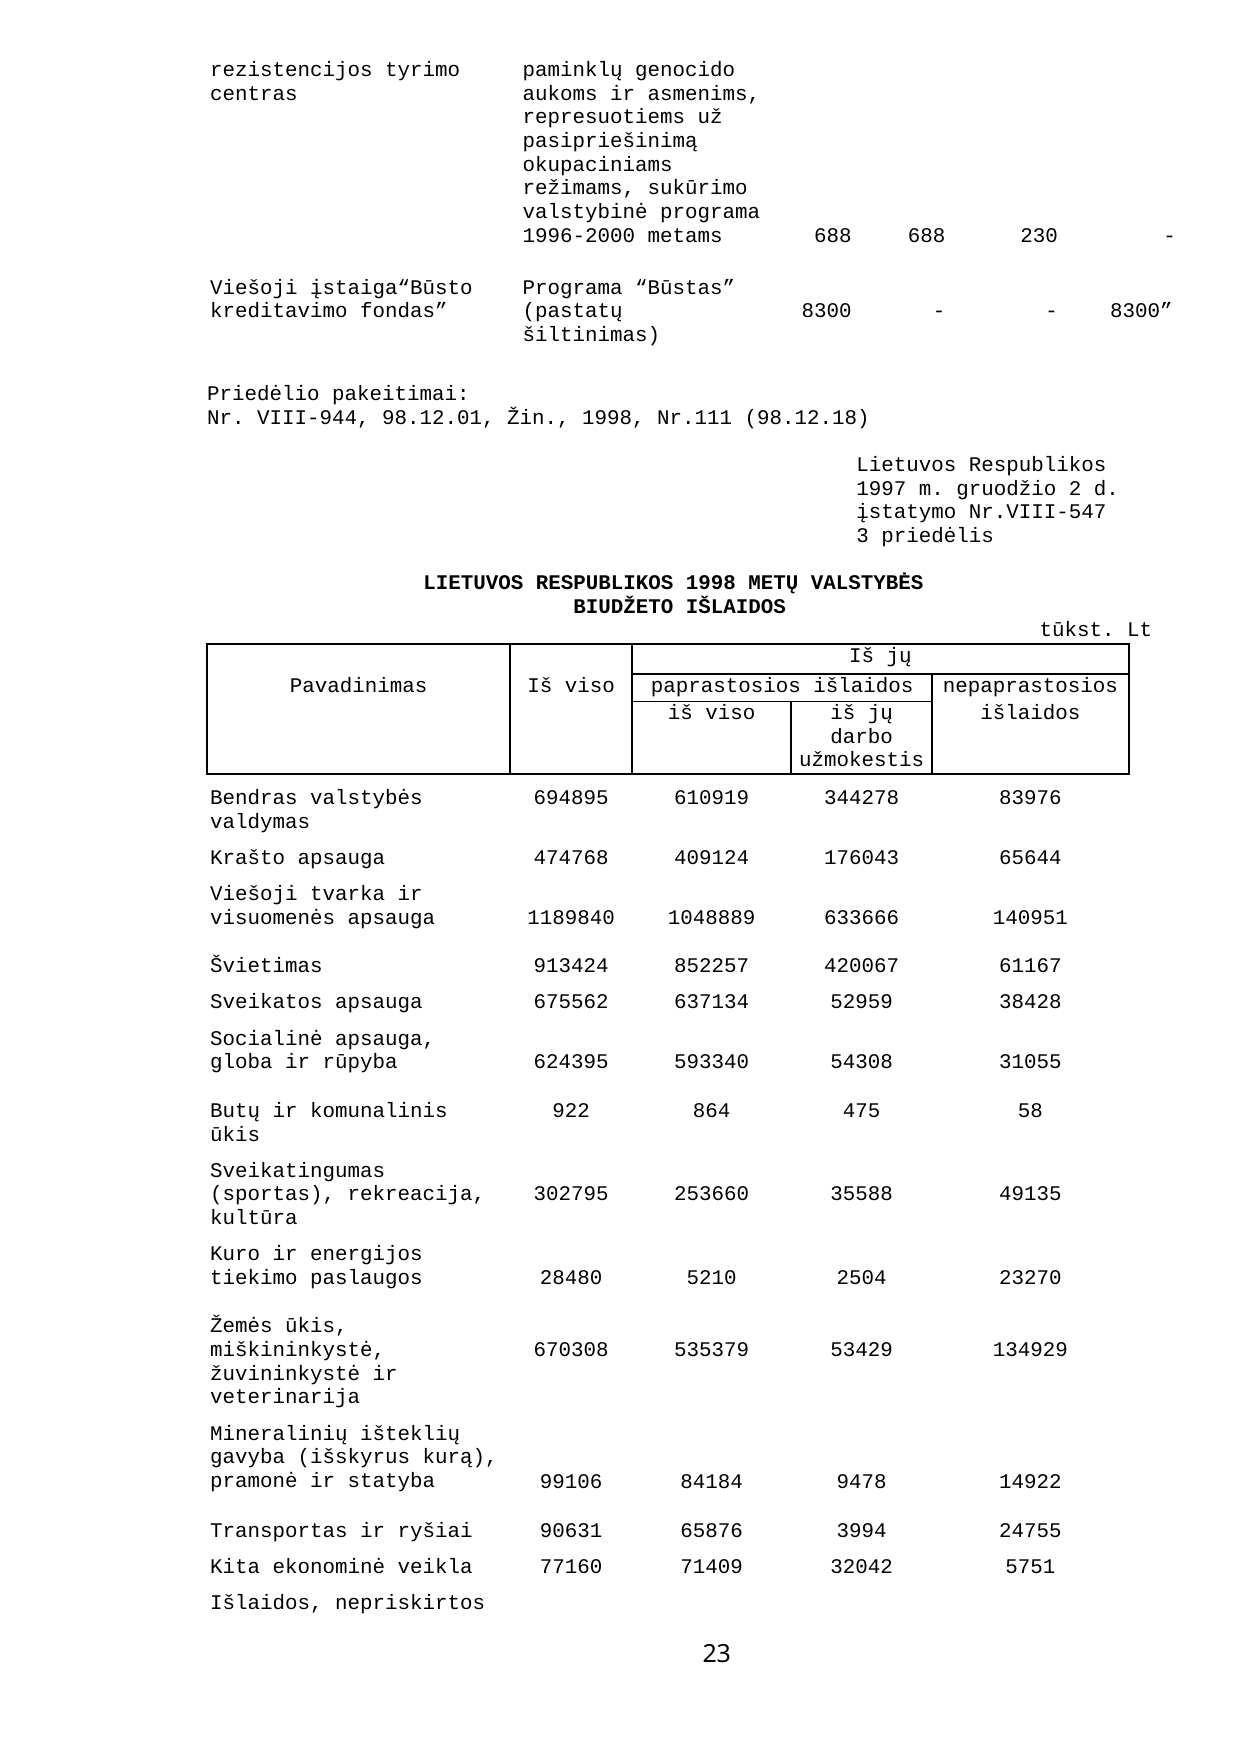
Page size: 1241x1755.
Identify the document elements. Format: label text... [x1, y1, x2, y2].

table_header Iš jų [633, 645, 1128, 673]
table_cell 2504 [791, 1231, 932, 1303]
table_cell 670308 [510, 1303, 632, 1410]
table_cell rezistencijos tyrimo centras [207, 59, 519, 248]
table_cell 54308 [791, 1015, 932, 1087]
table_cell [1073, 248, 1176, 277]
table_cell 31055 [932, 1015, 1129, 1087]
table_cell Švietimas [207, 943, 510, 979]
table_cell 253660 [632, 1147, 791, 1231]
table_cell 688 [773, 59, 866, 248]
table_cell 35588 [791, 1147, 932, 1231]
table_cell 535379 [632, 1303, 791, 1410]
table_cell [519, 248, 772, 277]
table_cell 71409 [632, 1544, 791, 1580]
table_cell 344278 [791, 775, 932, 834]
table_cell 28480 [510, 1231, 632, 1303]
table_cell 49135 [932, 1147, 1129, 1231]
table_cell Krašto apsauga [207, 835, 510, 871]
table_cell 475 [791, 1088, 932, 1147]
table_cell Iš viso [511, 673, 631, 701]
text įstatymo Nr.VIII-547 [207, 501, 1152, 525]
table_cell 8300” [1073, 277, 1176, 348]
table_cell išlaidos [933, 701, 1128, 773]
table_cell 3994 [791, 1508, 932, 1543]
text biudžeto išlaidos [207, 596, 1152, 619]
table_cell [773, 248, 866, 277]
table_cell [932, 1580, 1129, 1628]
table_cell 65876 [632, 1508, 791, 1543]
table_cell Viešoji tvarka ir visuomenės apsauga [207, 871, 510, 943]
table_cell - [1073, 59, 1176, 248]
table_cell 134929 [932, 1303, 1129, 1410]
table_cell 852257 [632, 943, 791, 979]
table_cell Programa “Būstas” (pastatų šiltinimas) [519, 277, 772, 348]
table_cell 637134 [632, 979, 791, 1015]
table_cell [1176, 248, 1240, 277]
table_cell [960, 248, 1072, 277]
table_cell 53429 [791, 1303, 932, 1410]
table_cell 83976 [932, 775, 1129, 834]
table_cell 32042 [791, 1544, 932, 1580]
table_cell 5210 [632, 1231, 791, 1303]
table_cell - [866, 277, 960, 348]
table_cell 688 [866, 59, 960, 248]
table_cell nepaprastosios [933, 675, 1128, 701]
table_cell 420067 [791, 943, 932, 979]
table_cell Mineralinių išteklių gavyba (išskyrus kurą), pramonė ir statyba [207, 1410, 510, 1507]
table_cell 84184 [632, 1410, 791, 1507]
table_cell Transportas ir ryšiai [207, 1508, 510, 1543]
table_cell [1176, 277, 1240, 348]
table_cell paprastosios išlaidos [633, 675, 931, 701]
table_cell Viešoji įstaiga“Būsto kreditavimo fondas” [207, 277, 519, 348]
table_cell [510, 1580, 632, 1628]
text Priedėlio pakeitimai: [207, 383, 1152, 407]
table_cell 610919 [632, 775, 791, 834]
table_cell [866, 248, 960, 277]
table_cell 593340 [632, 1015, 791, 1087]
table_cell [208, 701, 509, 773]
table_cell 230 [960, 59, 1072, 248]
table_cell 694895 [510, 775, 632, 834]
table_cell Kuro ir energijos tiekimo paslaugos [207, 1231, 510, 1303]
table_cell 302795 [510, 1147, 632, 1231]
table_cell Sveikatos apsauga [207, 979, 510, 1015]
table_cell 409124 [632, 835, 791, 871]
table_cell 52959 [791, 979, 932, 1015]
table_cell 633666 [791, 871, 932, 943]
text Lietuvos Respublikos [207, 454, 1152, 478]
table_cell 1048889 [632, 871, 791, 943]
table_cell [511, 701, 631, 773]
table_cell 1189840 [510, 871, 632, 943]
table_cell 58 [932, 1088, 1129, 1147]
table_cell 38428 [932, 979, 1129, 1015]
table_cell 61167 [932, 943, 1129, 979]
table_cell 65644 [932, 835, 1129, 871]
text Lietuvos Respublikos 1998 metų valstybės [207, 572, 1152, 596]
table_cell 77160 [510, 1544, 632, 1580]
table_cell 864 [632, 1088, 791, 1147]
table_cell 99106 [510, 1410, 632, 1507]
table_cell Pavadinimas [208, 673, 509, 701]
text Nr. VIII-944, 98.12.01, Žin., 1998, Nr.111 (98.12.18) [207, 407, 1152, 430]
table_cell iš viso [633, 702, 790, 773]
table_cell [207, 248, 519, 277]
table_header [511, 645, 631, 673]
table_cell 90631 [510, 1508, 632, 1543]
table_cell [791, 1580, 932, 1628]
table_cell Bendras valstybės valdymas [207, 775, 510, 834]
table_cell Išlaidos, nepriskirtos [207, 1580, 510, 1628]
table_cell - [960, 277, 1072, 348]
table_cell 14922 [932, 1410, 1129, 1507]
table_cell paminklų genocido aukoms ir asmenims, represuotiems už pasipriešinimą okupaciniams režimams, sukūrimo valstybinė programa 1996-2000 metams [519, 59, 772, 248]
table_cell [1176, 59, 1240, 248]
table_cell Sveikatingumas (sportas), rekreacija, kultūra [207, 1147, 510, 1231]
text 1997 m. gruodžio 2 d. [207, 478, 1152, 501]
table_cell [632, 1580, 791, 1628]
table_cell Žemės ūkis, miškininkystė, žuvininkystė ir veterinarija [207, 1303, 510, 1410]
table_cell 624395 [510, 1015, 632, 1087]
table_cell 23270 [932, 1231, 1129, 1303]
table_cell Butų ir komunalinis ūkis [207, 1088, 510, 1147]
table_cell 922 [510, 1088, 632, 1147]
table_cell 913424 [510, 943, 632, 979]
table_cell 24755 [932, 1508, 1129, 1543]
table_cell 176043 [791, 835, 932, 871]
table_cell 675562 [510, 979, 632, 1015]
table_cell 5751 [932, 1544, 1129, 1580]
table_cell 474768 [510, 835, 632, 871]
table_header [208, 645, 509, 673]
table_cell 9478 [791, 1410, 932, 1507]
table_cell Kita ekonominė veikla [207, 1544, 510, 1580]
table_cell iš jų darbo užmokestis [792, 702, 931, 773]
table_cell Socialinė apsauga, globa ir rūpyba [207, 1015, 510, 1087]
text 3 priedėlis [207, 525, 1152, 548]
table_cell 8300 [773, 277, 866, 348]
text tūkst. Lt [207, 619, 1152, 643]
table_cell 140951 [932, 871, 1129, 943]
